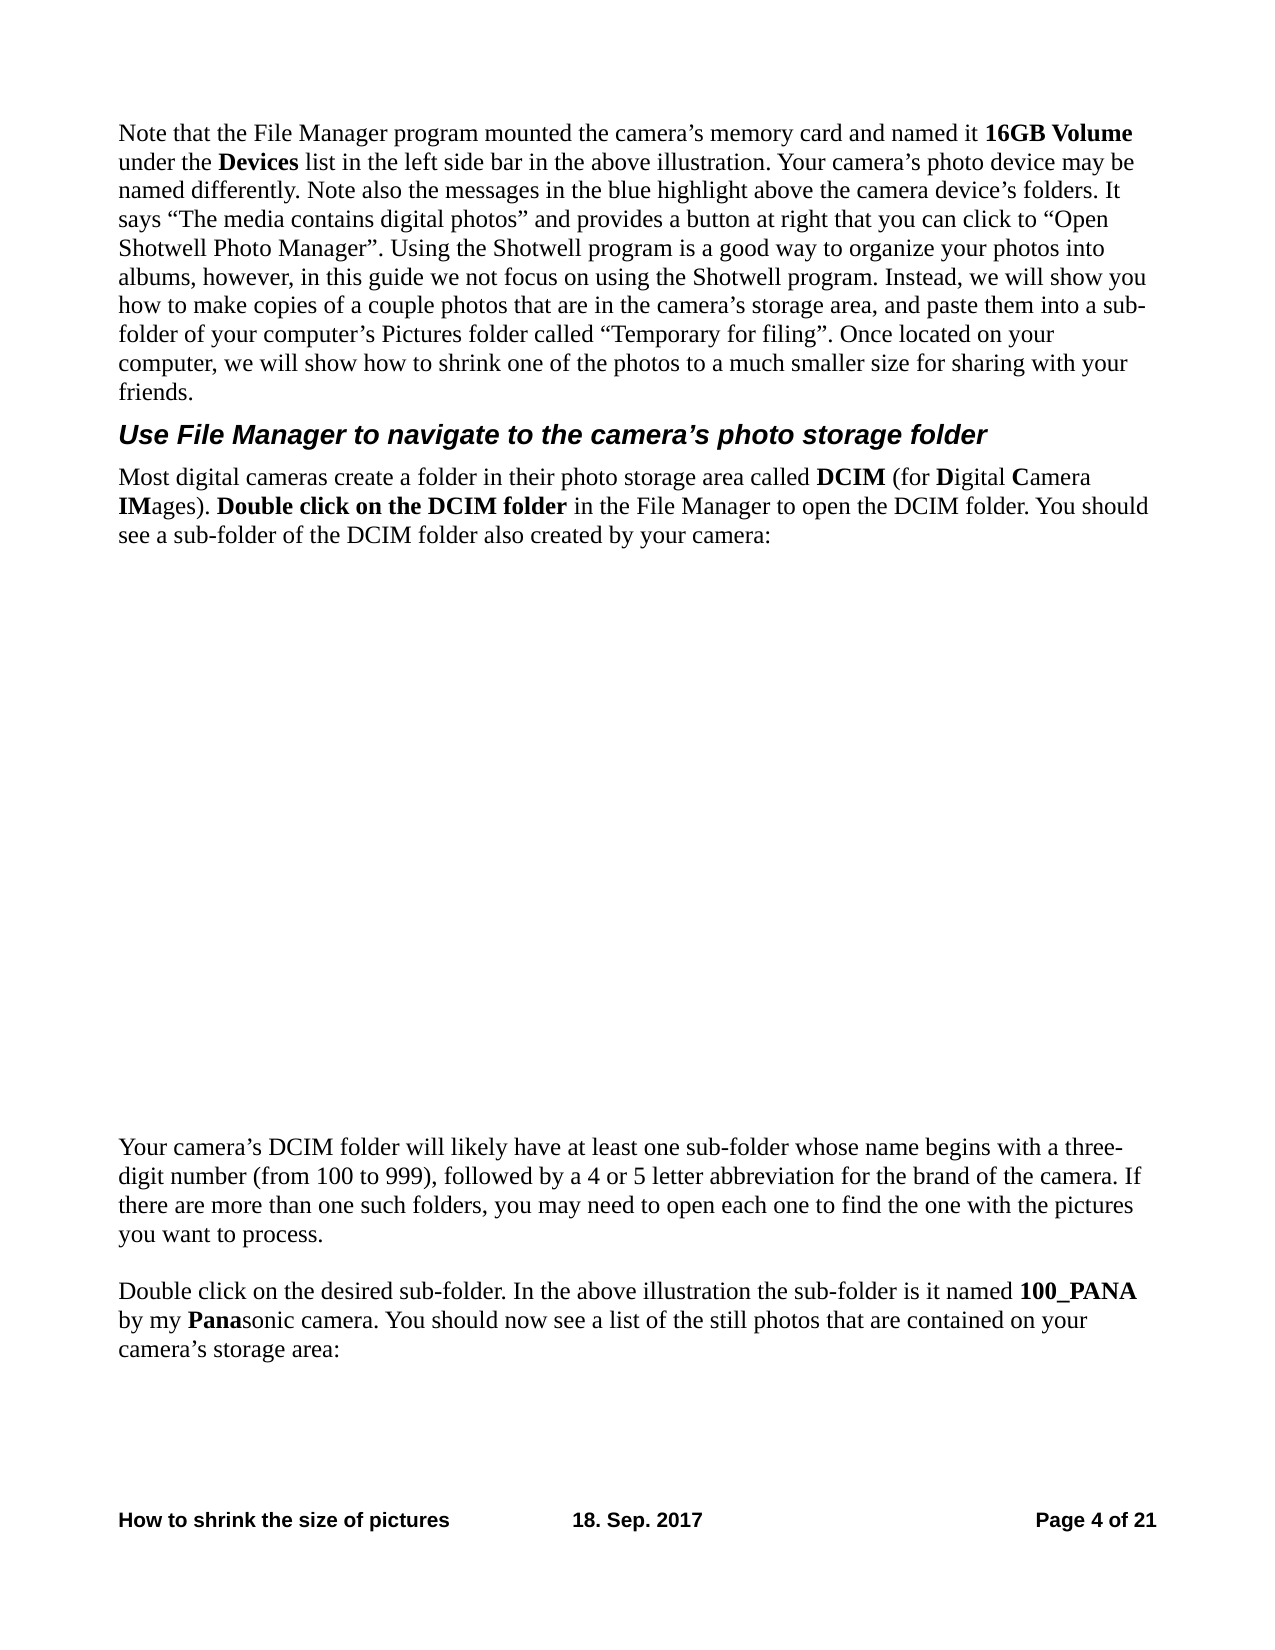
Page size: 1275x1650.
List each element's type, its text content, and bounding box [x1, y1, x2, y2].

text Your camera’s DCIM folder will likely have at least one sub-folder whose name begins with a three-digit number (from 100 to 999), followed by a 4 or 5 letter abbreviation for the brand of the camera. If there are more than one such folders, you may need to open each one to find the one with the pictures you want to process. [118, 1108, 1157, 1247]
text Most digital cameras create a folder in their photo storage area called DCIM (for Digital Camera IMages). Double click on the DCIM folder in the File Manager to open the DCIM folder. You should see a sub-folder of the DCIM folder also created by your camera: [118, 462, 1157, 549]
subtitle Use File Manager to navigate to the camera’s photo storage folder [118, 418, 1157, 450]
text Note that the File Manager program mounted the camera’s memory card and named it 16GB Volume under the Devices list in the left side bar in the above illustration. Your camera’s photo device may be named differently. Note also the messages in the blue highlight above the camera device’s folders. It says “The media contains digital photos” and provides a button at right that you can click to “Open Shotwell Photo Manager”. Using the Shotwell program is a good way to organize your photos into albums, however, in this guide we not focus on using the Shotwell program. Instead, we will show you how to make copies of a couple photos that are in the camera’s storage area, and paste them into a sub-folder of your computer’s Pictures folder called “Temporary for filing”. Once located on your computer, we will show how to shrink one of the photos to a much smaller size for sharing with your friends. [118, 118, 1157, 406]
text Double click on the desired sub-folder. In the above illustration the sub-folder is it named 100_PANA by my Panasonic camera. You should now see a list of the still photos that are contained on your camera’s storage area: [118, 1276, 1157, 1362]
